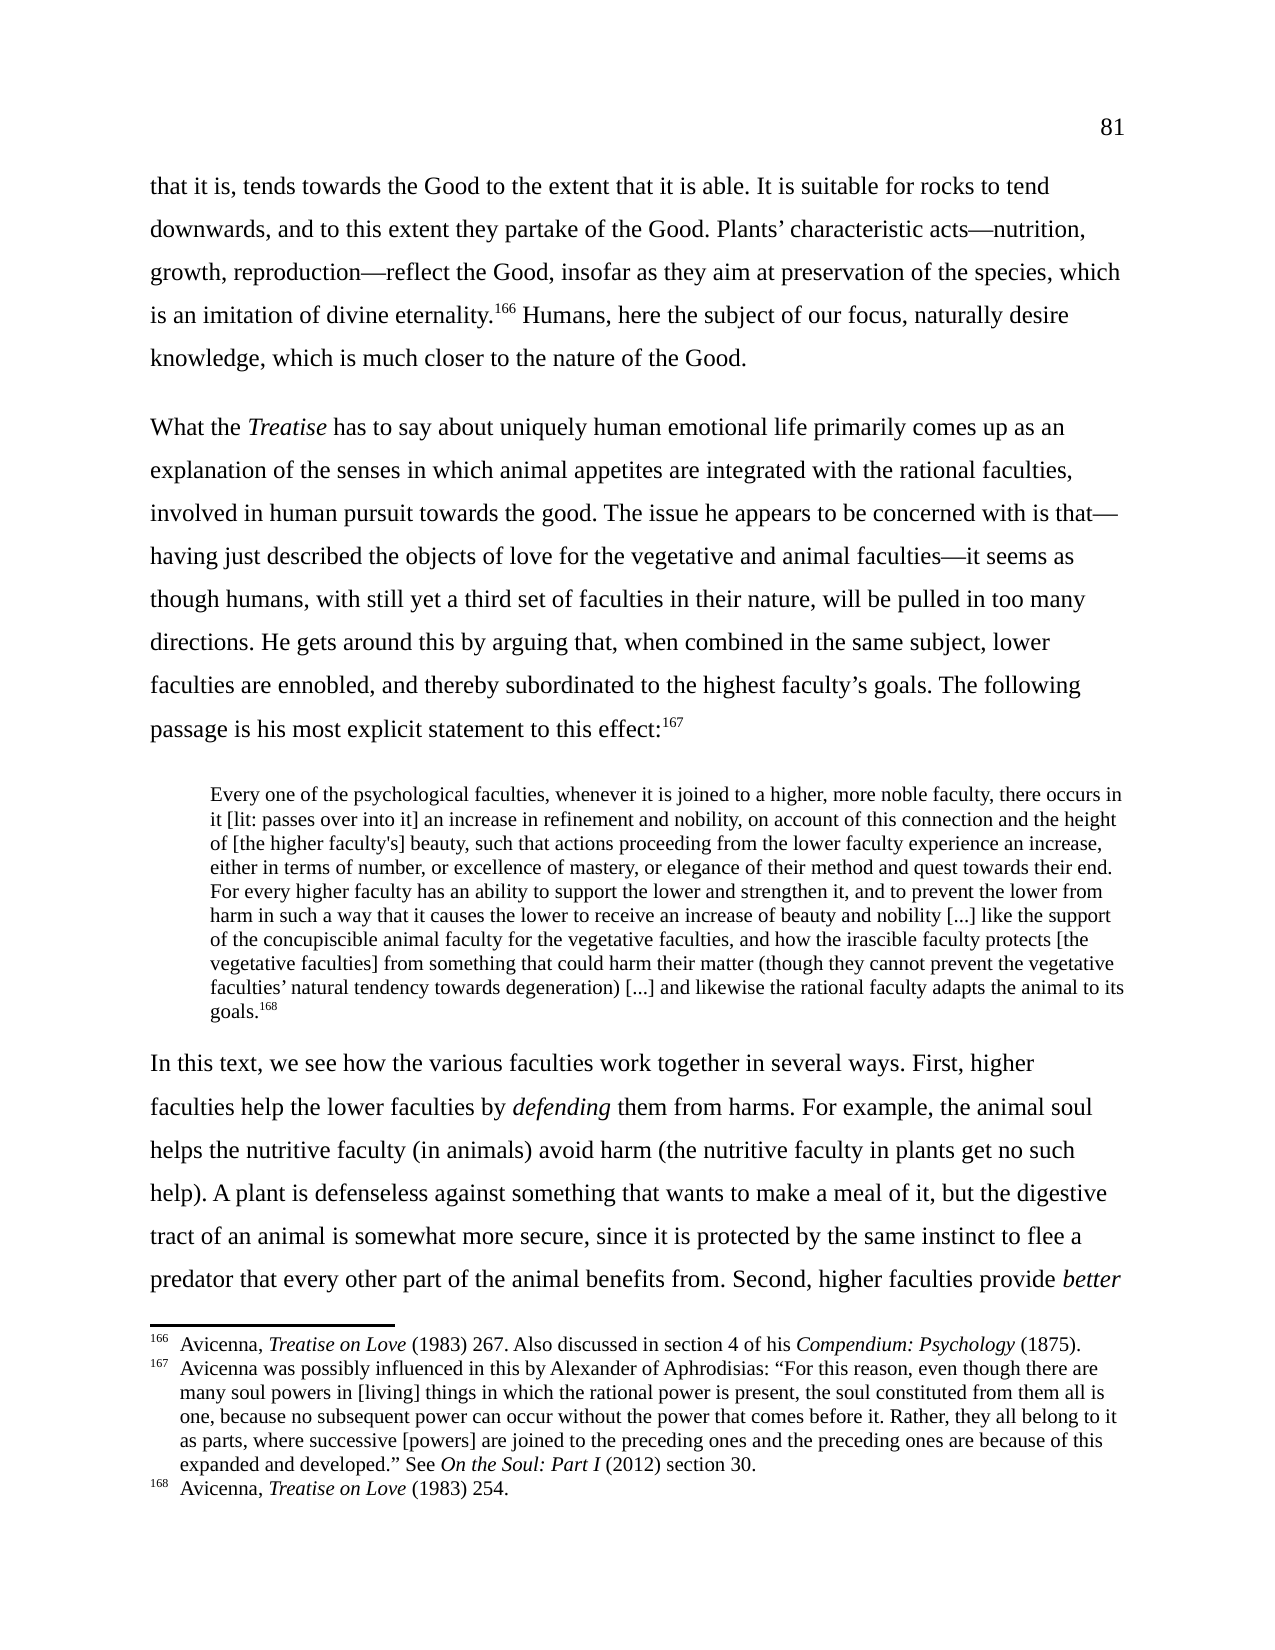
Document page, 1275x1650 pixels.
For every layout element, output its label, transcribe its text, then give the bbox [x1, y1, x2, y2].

text Avicenna, Treatise on Love (1983) 267. Also discussed in section 4 of his Compendium: Psychology (1875). [150, 1332, 1125, 1356]
text In this text, we see how the various faculties work together in several ways. First, higher faculties help the lower faculties by defending them from harms. For example, the animal soul helps the nutritive faculty (in animals) avoid harm (the nutritive faculty in plants get no such help). A plant is defenseless against something that wants to make a meal of it, but the digestive tract of an animal is somewhat more secure, since it is protected by the same instinct to flee a predator that every other part of the animal benefits from. Second, higher faculties provide better [150, 1048, 1125, 1293]
text that it is, tends towards the Good to the extent that it is able. It is suitable for rocks to tend downwards, and to this extent they partake of the Good. Plants’ characteristic acts—nutrition, growth, reproduction—reflect the Good, insofar as they aim at preservation of the species, which is an imitation of divine eternality. Humans, here the subject of our focus, naturally desire knowledge, which is much closer to the nature of the Good. [150, 171, 1125, 372]
text Every one of the psychological faculties, whenever it is joined to a higher, more noble faculty, there occurs in it [lit: passes over into it] an increase in refinement and nobility, on account of this connection and the height of [the higher faculty's] beauty, such that actions proceeding from the lower faculty experience an increase, either in terms of number, or excellence of mastery, or elegance of their method and quest towards their end. For every higher faculty has an ability to support the lower and strengthen it, and to prevent the lower from harm in such a way that it causes the lower to receive an increase of beauty and nobility [...] like the support of the concupiscible animal faculty for the vegetative faculties, and how the irascible faculty protects [the vegetative faculties] from something that could harm their matter (though they cannot prevent the vegetative faculties’ natural tendency towards degeneration) [...] and likewise the rational faculty adapts the animal to its goals. [210, 782, 1125, 1023]
text What the Treatise has to say about uniquely human emotional life primarily comes up as an explanation of the senses in which animal appetites are integrated with the rational faculties, involved in human pursuit towards the good. The issue he appears to be concerned with is that—having just described the objects of love for the vegetative and animal faculties—it seems as though humans, with still yet a third set of faculties in their nature, will be pulled in too many directions. He gets around this by arguing that, when combined in the same subject, lower faculties are ennobled, and thereby subordinated to the highest faculty’s goals. The following passage is his most explicit statement to this effect: [150, 412, 1125, 742]
text Avicenna was possibly influenced in this by Alexander of Aphrodisias: “For this reason, even though there are many soul powers in [living] things in which the rational power is present, the soul constituted from them all is one, because no subsequent power can occur without the power that comes before it. Rather, they all belong to it as parts, where successive [powers] are joined to the preceding ones and the preceding ones are because of this expanded and developed.” See On the Soul: Part I (2012) section 30. [150, 1356, 1125, 1476]
text Avicenna, Treatise on Love (1983) 254. [150, 1476, 1125, 1500]
